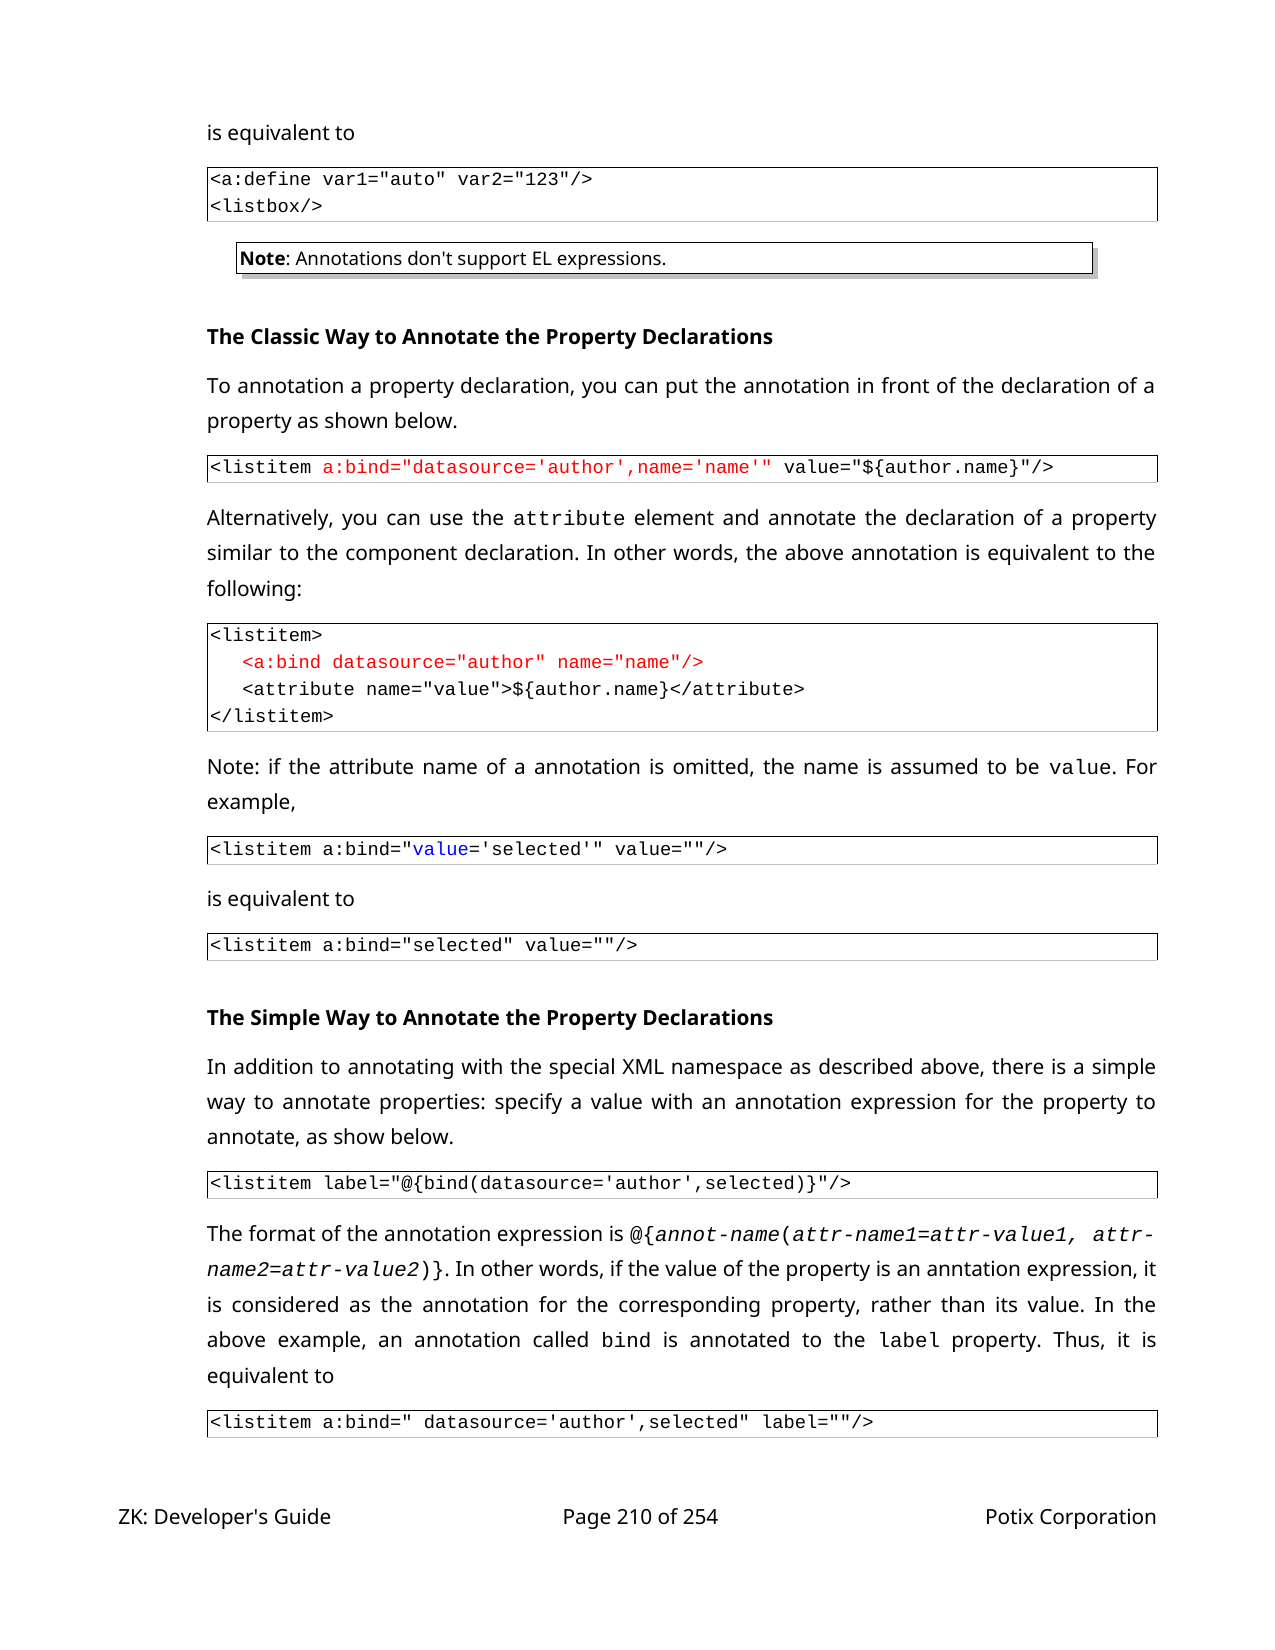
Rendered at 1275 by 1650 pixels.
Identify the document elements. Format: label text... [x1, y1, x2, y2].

text The format of the annotation expression is @{annot-name(attr-name1=attr-value1, attr-name2=attr-value2)}. In other words, if the value of the property is an anntation expression, it is considered as the annotation for the corresponding property, rather than its value. In the above example, an annotation called bind is annotated to the label property. Thus, it is equivalent to [207, 1219, 1157, 1389]
text In addition to annotating with the special XML namespace as described above, there is a simple way to annotate properties: specify a value with an annotation expression for the property to annotate, as show below. [207, 1052, 1157, 1150]
text <listitem label="@{bind(datasource='author',selected)}"/> [208, 1172, 1157, 1198]
text Note: Annotations don't support EL expressions. [237, 243, 1092, 273]
text Alternatively, you can use the attribute element and annotate the declaration of a property similar to the component declaration. In other words, the above annotation is equivalent to the following: [207, 503, 1157, 602]
text Note: if the attribute name of a annotation is omitted, the name is assumed to be value. For example, [207, 752, 1157, 816]
text <a:define var1="auto" var2="123"/> [208, 168, 1157, 191]
text </listitem> [208, 704, 1157, 731]
text <listitem a:bind="selected" value=""/> [208, 934, 1157, 960]
text <a:bind datasource="author" name="name"/> [208, 650, 1157, 674]
text <attribute name="value">${author.name}</attribute> [208, 677, 1157, 701]
text is equivalent to [207, 884, 1157, 912]
text <listitem a:bind="value='selected'" value=""/> [208, 837, 1157, 864]
text To annotation a property declaration, you can put the annotation in front of the declaration of a property as shown below. [207, 371, 1157, 434]
subtitle The Simple Way to Annotate the Property Declarations [207, 1003, 1157, 1031]
text <listitem a:bind=" datasource='author',selected" label=""/> [208, 1411, 1157, 1437]
text <listbox/> [208, 194, 1157, 221]
text <listitem> [208, 624, 1157, 647]
text <listitem a:bind="datasource='author',name='name'" value="${author.name}"/> [208, 456, 1157, 482]
text is equivalent to [207, 118, 1157, 146]
subtitle The Classic Way to Annotate the Property Declarations [207, 322, 1157, 350]
